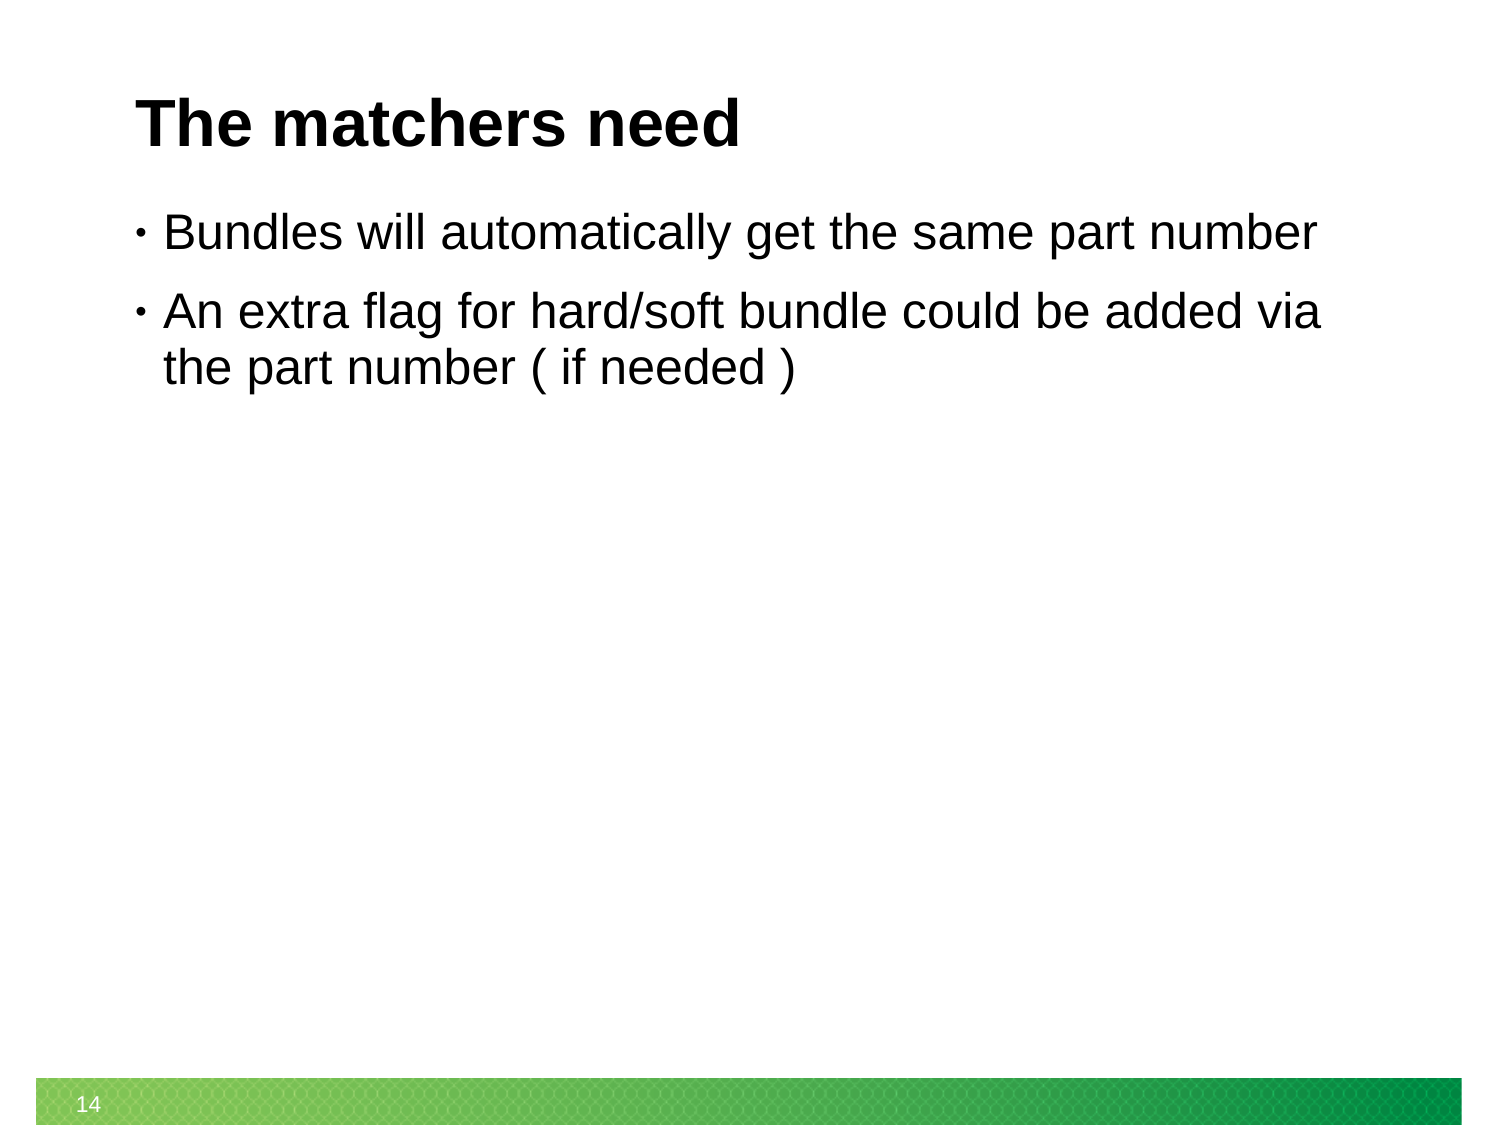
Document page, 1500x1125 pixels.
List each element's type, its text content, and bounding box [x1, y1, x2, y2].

title The matchers need [135, 41, 1372, 203]
picture [36, 1078, 1462, 1125]
list Bundles will automatically get the same part number An extra flag for hard/soft bundle could be added via the part number ( if needed ) [135, 203, 1396, 946]
